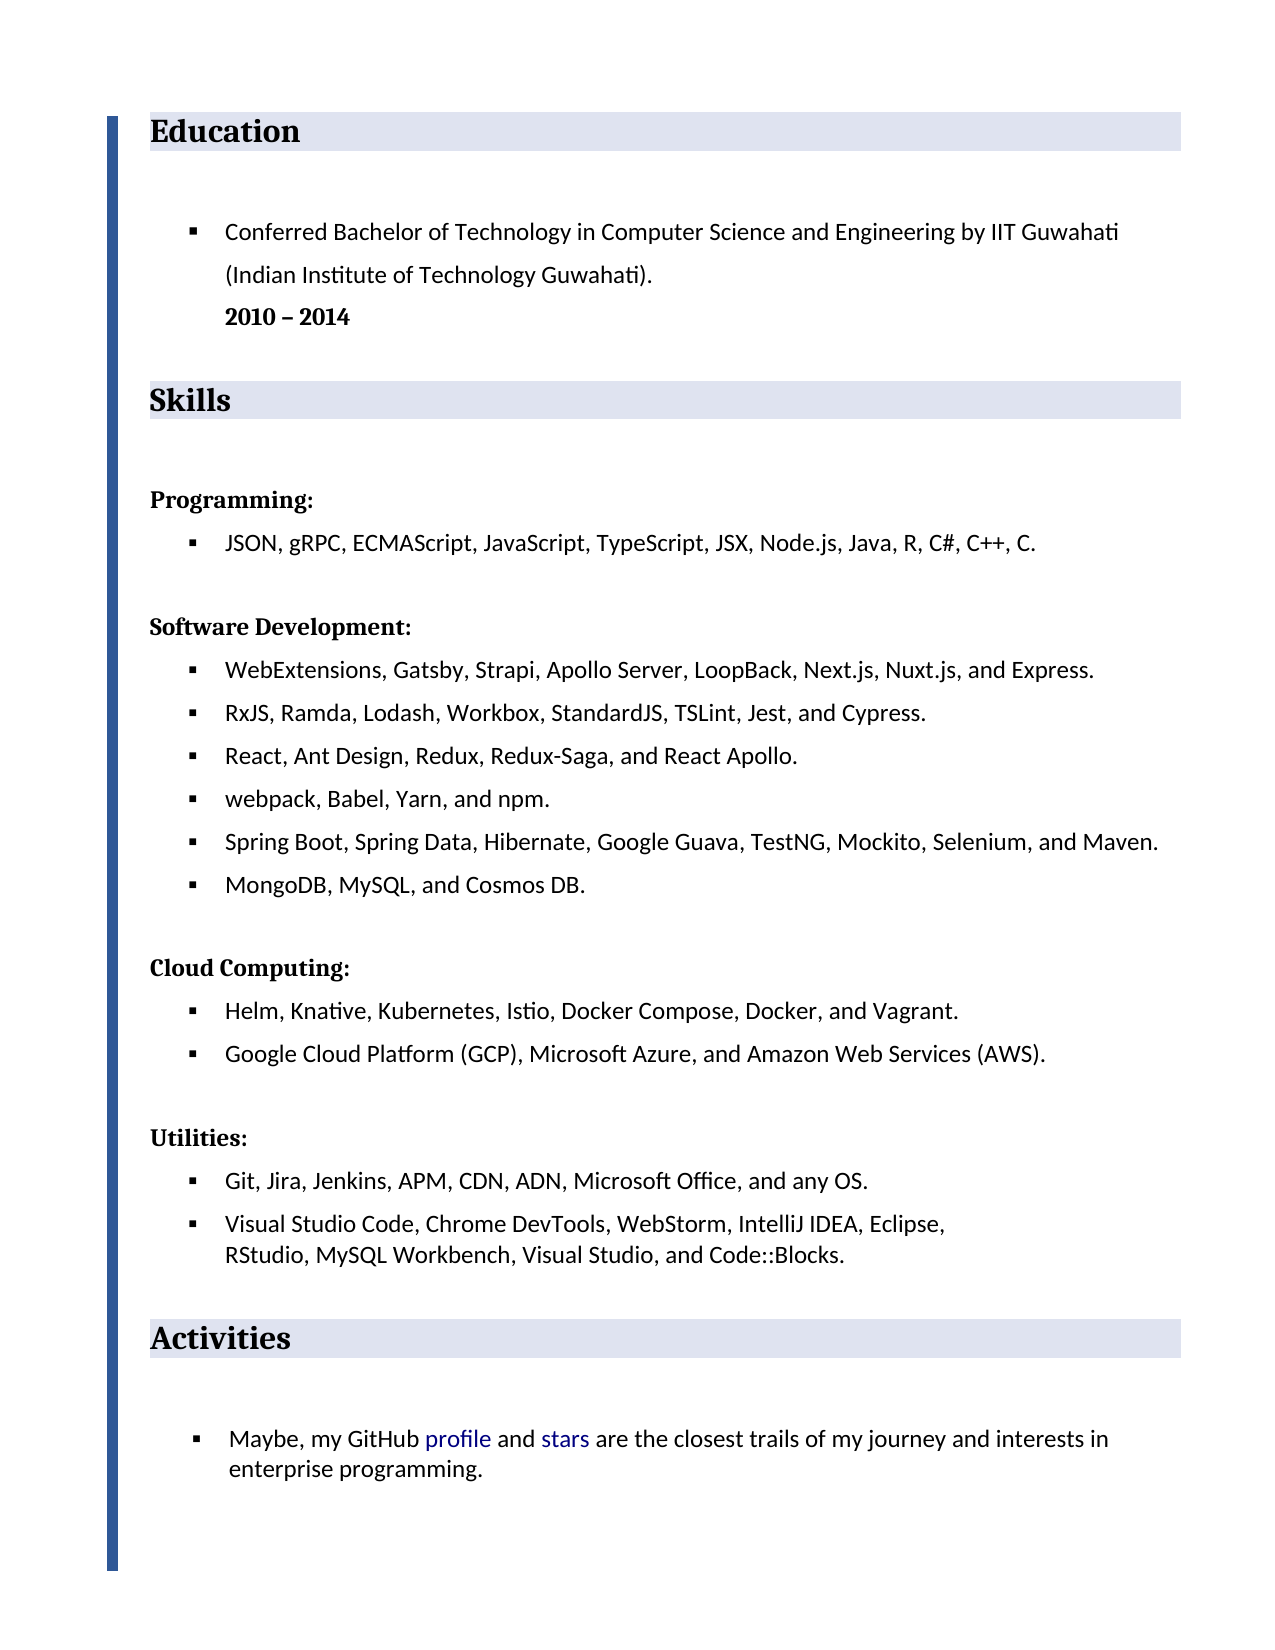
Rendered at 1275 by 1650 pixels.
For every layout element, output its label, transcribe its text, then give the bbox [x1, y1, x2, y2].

title Visual Studio Code, Chrome DevTools, WebStorm, IntelliJ IDEA, Eclipse, RStudio, MySQL Workbench, Visual Studio, and Code::Blocks. [187, 1208, 1181, 1269]
subtitle Activities [150, 1319, 1181, 1358]
title MongoDB, MySQL, and Cosmos DB. [187, 869, 1181, 900]
title RxJS, Ramda, Lodash, Workbox, StandardJS, TSLint, Jest, and Cypress. [187, 697, 1181, 728]
subtitle Skills [150, 381, 1181, 419]
title Helm, Knative, Kubernetes, Istio, Docker Compose, Docker, and Vagrant. [187, 995, 1181, 1025]
title Google Cloud Platform (GCP), Microsoft Azure, and Amazon Web Services (AWS). [187, 1038, 1181, 1068]
subtitle Education [150, 112, 1181, 151]
title JSON, gRPC, ECMAScript, JavaScript, TypeScript, JSX, Node.js, Java, R, C#, C++, C. [187, 527, 1181, 557]
title Git, Jira, Jenkins, APM, CDN, ADN, Microsoft Office, and any OS. [187, 1165, 1181, 1196]
title Utilities: [150, 1124, 1181, 1153]
list Maybe, my GitHub profile and stars are the closest trails of my journey and interests in enterprise programming. [191, 1423, 1181, 1484]
title WebExtensions, Gatsby, Strapi, Apollo Server, LoopBack, Next.js, Nuxt.js, and Express. [187, 654, 1181, 685]
title React, Ant Design, Redux, Redux-Saga, and React Apollo. [187, 740, 1181, 771]
text (Indian Institute of Technology Guwahati). [225, 259, 1181, 290]
title Cloud Computing: [150, 954, 1181, 982]
title Programming: [150, 486, 1181, 514]
title Spring Boot, Spring Data, Hibernate, Google Guava, TestNG, Mockito, Selenium, and Maven. [187, 826, 1181, 857]
title webpack, Babel, Yarn, and npm. [187, 783, 1181, 814]
title Software Development: [150, 613, 1181, 642]
list Conferred Bachelor of Technology in Computer Science and Engineering by IIT Guwahati [187, 216, 1181, 247]
text 2010 – 2014 [187, 302, 1181, 331]
